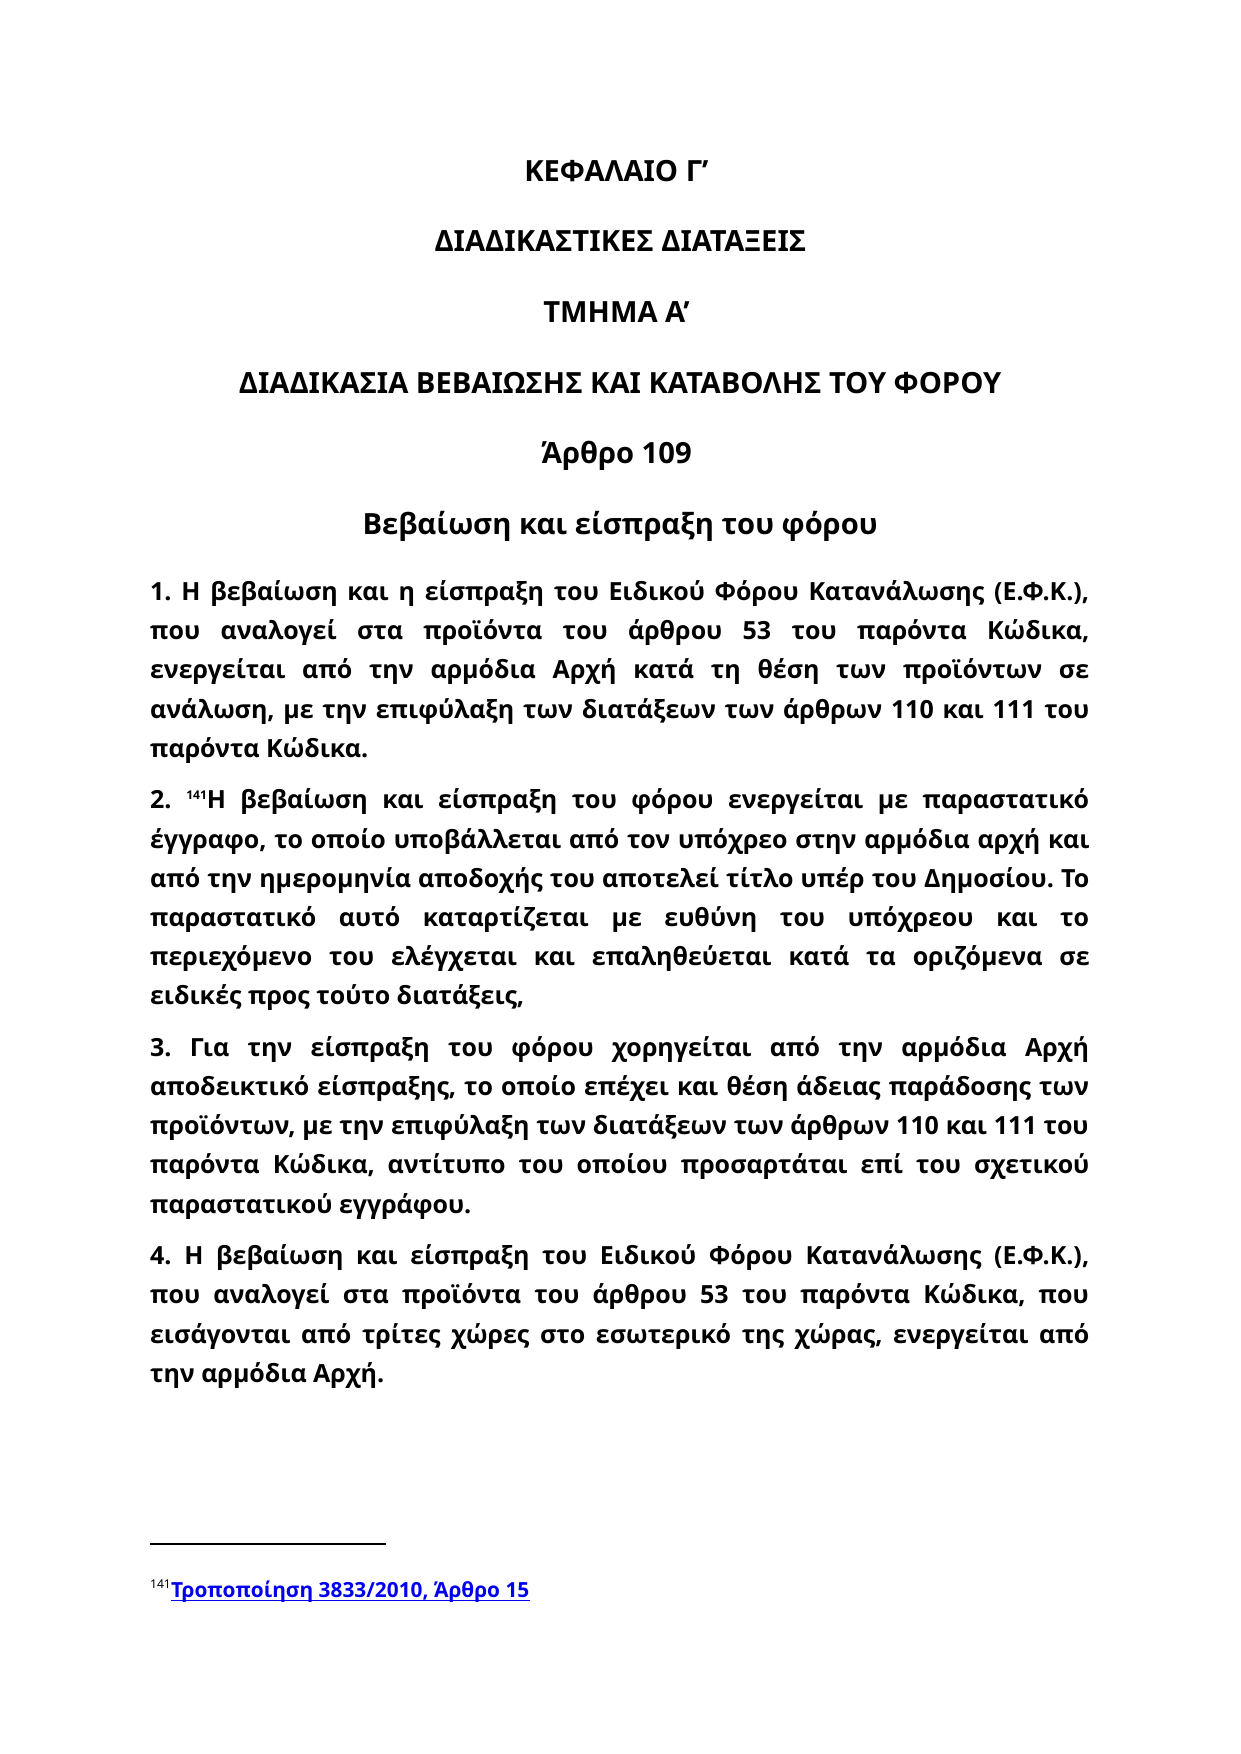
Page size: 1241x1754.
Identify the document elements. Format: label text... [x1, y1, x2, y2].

text Τροποποίηση 3833/2010, Άρθρο 15 [150, 1576, 1090, 1604]
text 3. Για την είσπραξη του φόρου χορηγείται από την αρμόδια Αρχή αποδεικτικό είσπραξης, το οποίο επέχει και θέση άδειας παράδοσης των προϊόντων, με την επιφύλαξη των διατάξεων των άρθρων 110 και 111 του παρόντα Κώδικα, αντίτυπο του οποίου προσαρτάται επί του σχετικού παραστατικού εγγράφου. [150, 1029, 1090, 1220]
subtitle ΤΜΗΜΑ Α’ [150, 291, 1090, 331]
text 1. Η βεβαίωση και η είσπραξη του Ειδικού Φόρου Κατανάλωσης (Ε.Φ.Κ.), που αναλογεί στα προϊόντα του άρθρου 53 του παρόντα Κώδικα, ενεργείται από την αρμόδια Αρχή κατά τη θέση των προϊόντων σε ανάλωση, με την επιφύλαξη των διατάξεων των άρθρων 110 και 111 του παρόντα Κώδικα. [150, 574, 1090, 764]
subtitle ΚΕΦΑΛΑΙΟ Γ’ [150, 150, 1090, 190]
subtitle ΔΙΑΔΙΚΑΣΙΑ ΒΕΒΑΙΩΣΗΣ ΚΑΙ ΚΑΤΑΒΟΛΗΣ ΤΟΥ ΦΟΡΟΥ [150, 362, 1090, 402]
subtitle ΔΙΑΔΙΚΑΣΤΙΚΕΣ ΔΙΑΤΑΞΕΙΣ [150, 221, 1090, 260]
subtitle Βεβαίωση και είσπραξη του φόρου [150, 503, 1090, 543]
text 2. Η βεβαίωση και είσπραξη του φόρου ενεργείται με παραστατικό έγγραφο, το οποίο υποβάλλεται από τον υπόχρεο στην αρμόδια αρχή και από την ημερομηνία αποδοχής του αποτελεί τίτλο υπέρ του Δημοσίου. Το παραστατικό αυτό καταρτίζεται με ευθύνη του υπόχρεου και το περιεχόμενο του ελέγχεται και επαληθεύεται κατά τα οριζόμενα σε ειδικές προς τούτο διατάξεις, [150, 782, 1090, 1012]
text 4. Η βεβαίωση και είσπραξη του Ειδικού Φόρου Κατανάλωσης (Ε.Φ.Κ.), που αναλογεί στα προϊόντα του άρθρου 53 του παρόντα Κώδικα, που εισάγονται από τρίτες χώρες στο εσωτερικό της χώρας, ενεργείται από την αρμόδια Αρχή. [150, 1238, 1090, 1389]
subtitle Άρθρο 109 [150, 432, 1090, 472]
